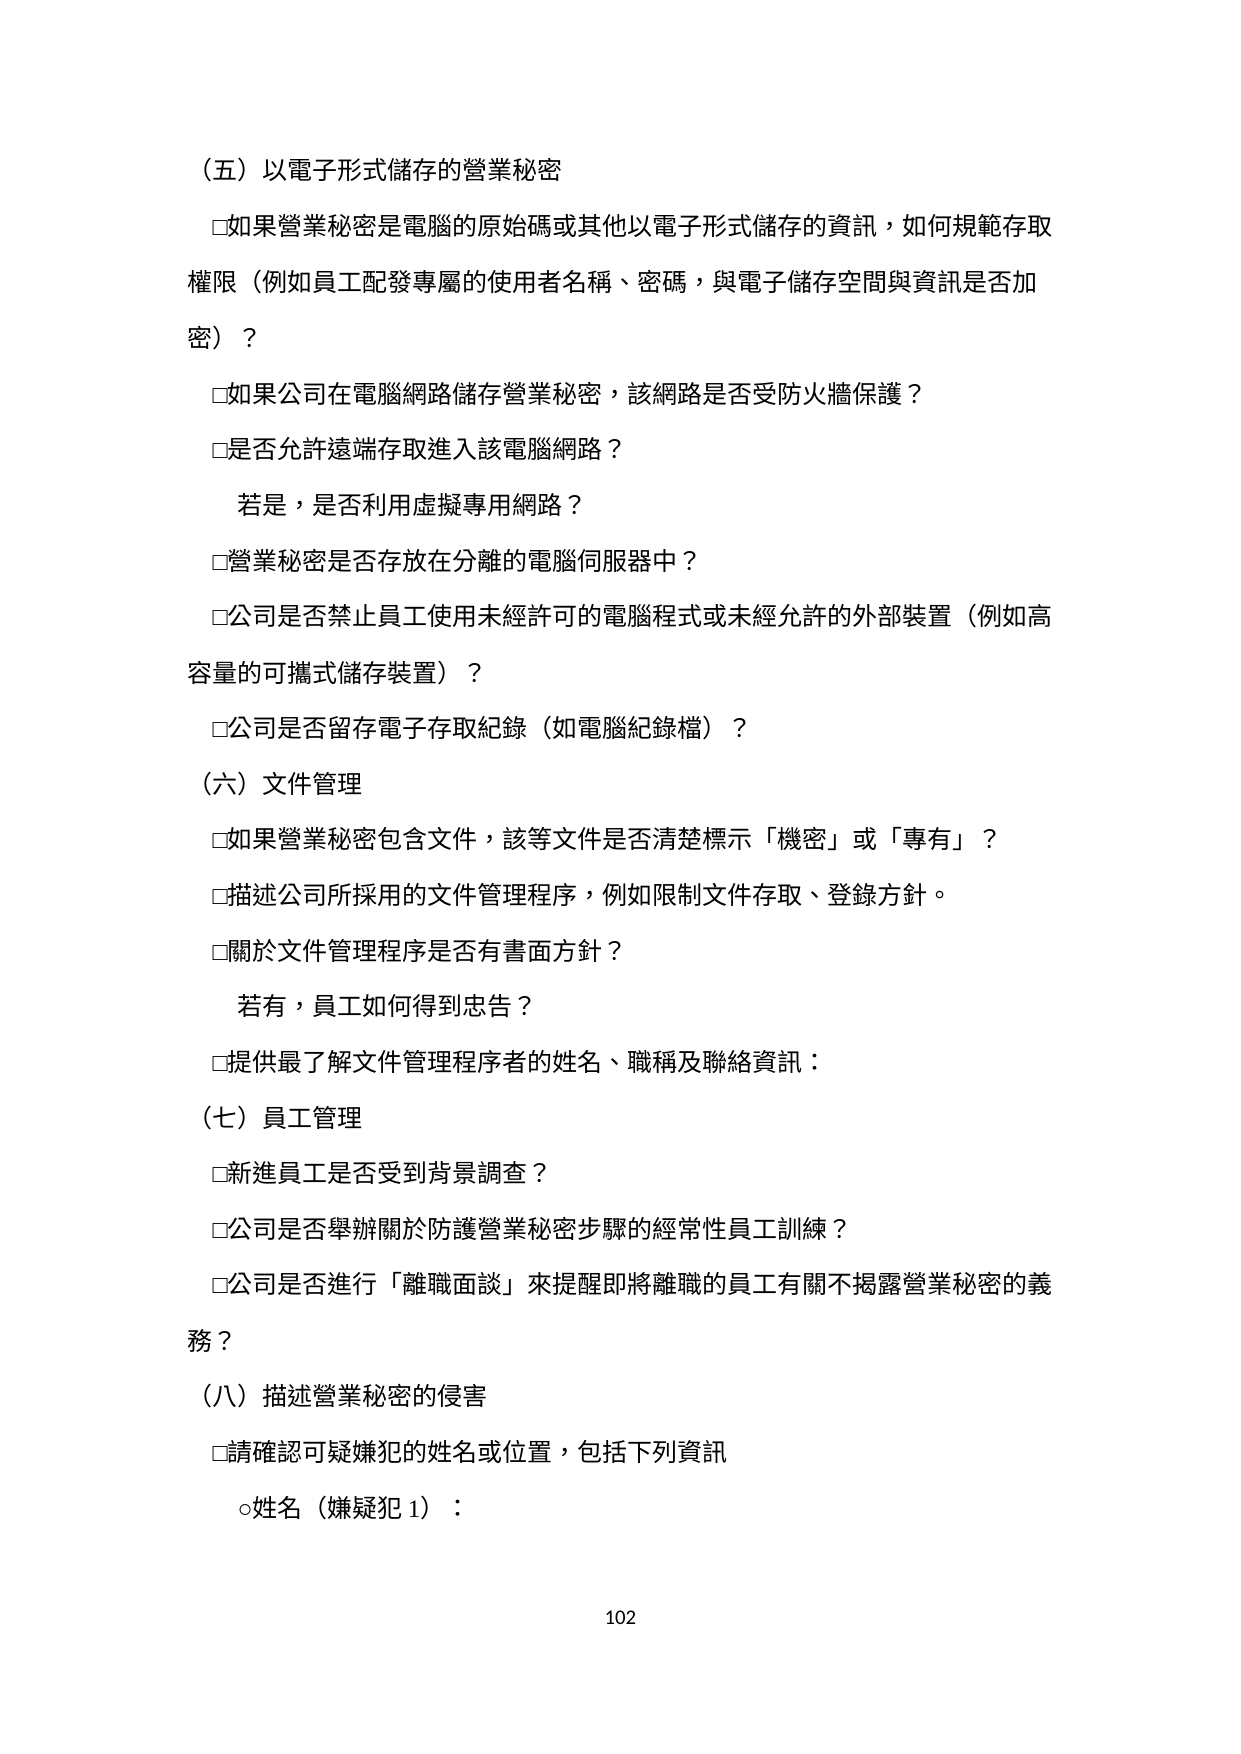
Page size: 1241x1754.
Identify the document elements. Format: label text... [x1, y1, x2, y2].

text □公司是否留存電子存取紀錄（如電腦紀錄檔）？ [187, 708, 1053, 746]
text □是否允許遠端存取進入該電腦網路？ [187, 429, 1053, 467]
text ○姓名（嫌疑犯1）： [187, 1487, 1053, 1525]
text □公司是否禁止員工使用未經許可的電腦程式或未經允許的外部裝置（例如高容量的可攜式儲存裝置）？ [187, 596, 1053, 690]
text □公司是否舉辦關於防護營業秘密步驟的經常性員工訓練？ [187, 1209, 1053, 1246]
text （六）文件管理 [187, 764, 1053, 801]
text □關於文件管理程序是否有書面方針？ [187, 931, 1053, 968]
text □公司是否進行「離職面談」來提醒即將離職的員工有關不揭露營業秘密的義務？ [187, 1264, 1053, 1358]
text □如果公司在電腦網路儲存營業秘密，該網路是否受防火牆保護？ [187, 374, 1053, 411]
text （七）員工管理 [187, 1097, 1053, 1135]
text □請確認可疑嫌犯的姓名或位置，包括下列資訊 [187, 1432, 1053, 1469]
text （五）以電子形式儲存的營業秘密 [187, 150, 1053, 187]
text 若有，員工如何得到忠告？ [187, 986, 1053, 1024]
text □如果營業秘密包含文件，該等文件是否清楚標示「機密」或「專有」？ [187, 819, 1053, 857]
text □提供最了解文件管理程序者的姓名、職稱及聯絡資訊： [187, 1042, 1053, 1079]
text □描述公司所採用的文件管理程序，例如限制文件存取、登錄方針。 [187, 875, 1053, 912]
text □如果營業秘密是電腦的原始碼或其他以電子形式儲存的資訊，如何規範存取權限（例如員工配發專屬的使用者名稱、密碼，與電子儲存空間與資訊是否加密）？ [187, 206, 1053, 356]
text （八）描述營業秘密的侵害 [187, 1376, 1053, 1414]
text □新進員工是否受到背景調查？ [187, 1153, 1053, 1191]
text □營業秘密是否存放在分離的電腦伺服器中？ [187, 541, 1053, 578]
text 若是，是否利用虛擬專用網路？ [187, 485, 1053, 522]
